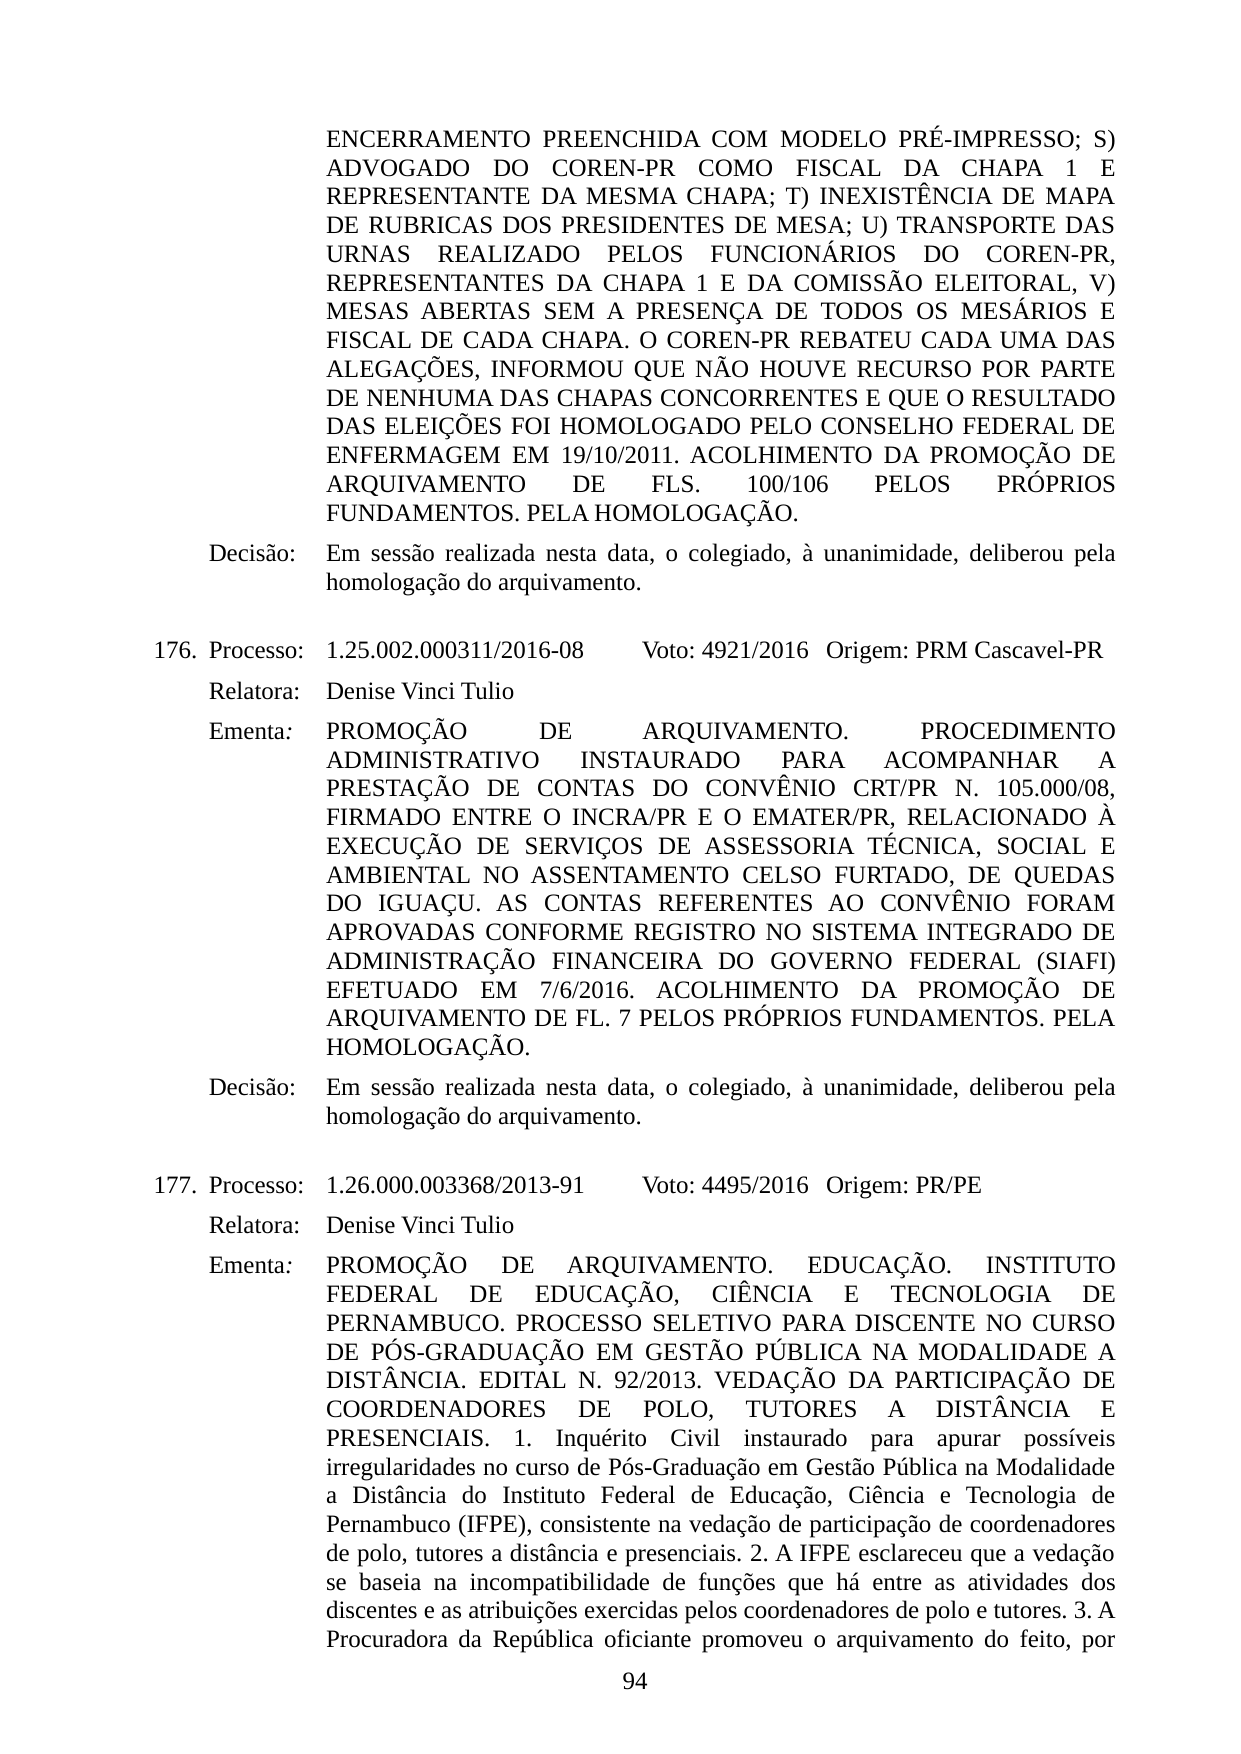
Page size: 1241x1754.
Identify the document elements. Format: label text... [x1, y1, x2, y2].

table_cell [148, 710, 203, 1067]
table_cell Decisão: [203, 1067, 320, 1136]
table_cell Denise Vinci Tulio [320, 670, 1122, 710]
table_header 176. [148, 630, 203, 670]
table_cell Relatora: [203, 670, 320, 710]
table_cell PROMOÇÃO DE ARQUIVAMENTO. EDUCAÇÃO. INSTITUTO FEDERAL DE EDUCAÇÃO, CIÊNCIA E TECNOLOGIA DE PERNAMBUCO. PROCESSO SELETIVO PARA DISCENTE NO CURSO DE PÓS-GRADUAÇÃO EM GESTÃO PÚBLICA NA MODALIDADE A DISTÂNCIA. EDITAL N. 92/2013. VEDAÇÃO DA PARTICIPAÇÃO DE COORDENADORES DE POLO, TUTORES A DISTÂNCIA E PRESENCIAIS. 1. Inquérito Civil instaurado para apurar possíveis irregularidades no curso de Pós-Graduação em Gestão Pública na Modalidade a Distância do Instituto Federal de Educação, Ciência e Tecnologia de Pernambuco (IFPE), consistente na vedação de participação de coordenadores de polo, tutores a distância e presenciais. 2. A IFPE esclareceu que a vedação se baseia na incompatibilidade de funções que há entre as atividades dos discentes e as atribuições exercidas pelos coordenadores de polo e tutores. 3. A Procuradora da República oficiante promoveu o arquivamento do feito, por [320, 1245, 1122, 1659]
table_header Origem: PRM Cascavel-PR [820, 630, 1122, 670]
table_header Processo: [203, 1164, 320, 1204]
table_cell [148, 670, 203, 710]
table_header Voto: 4921/2016 [636, 630, 820, 670]
table_header 177. [148, 1164, 203, 1204]
table_header Processo: [203, 630, 320, 670]
table_cell Denise Vinci Tulio [320, 1205, 1122, 1245]
table_header 1.26.000.003368/2013-91 [320, 1164, 636, 1204]
table_cell [148, 1205, 203, 1245]
table_header Origem: PR/PE [820, 1164, 1122, 1204]
table_cell Ementa: [203, 1245, 320, 1659]
table_cell Decisão: [203, 532, 320, 601]
table_cell [203, 118, 320, 532]
table_cell PROMOÇÃO DE ARQUIVAMENTO. PROCEDIMENTO ADMINISTRATIVO INSTAURADO PARA ACOMPANHAR A PRESTAÇÃO DE CONTAS DO CONVÊNIO CRT/PR N. 105.000/08, FIRMADO ENTRE O INCRA/PR E O EMATER/PR, RELACIONADO À EXECUÇÃO DE SERVIÇOS DE ASSESSORIA TÉCNICA, SOCIAL E AMBIENTAL NO ASSENTAMENTO CELSO FURTADO, DE QUEDAS DO IGUAÇU. AS CONTAS REFERENTES AO CONVÊNIO FORAM APROVADAS CONFORME REGISTRO NO SISTEMA INTEGRADO DE ADMINISTRAÇÃO FINANCEIRA DO GOVERNO FEDERAL (SIAFI) EFETUADO EM 7/6/2016. ACOLHIMENTO DA PROMOÇÃO DE ARQUIVAMENTO DE FL. 7 PELOS PRÓPRIOS FUNDAMENTOS. PELA HOMOLOGAÇÃO. [320, 710, 1122, 1067]
table_cell [148, 1245, 203, 1659]
table_cell Em sessão realizada nesta data, o colegiado, à unanimidade, deliberou pela homologação do arquivamento. [320, 532, 1122, 601]
table_cell Em sessão realizada nesta data, o colegiado, à unanimidade, deliberou pela homologação do arquivamento. [320, 1067, 1122, 1136]
table_header Voto: 4495/2016 [636, 1164, 820, 1204]
table_cell [148, 1067, 203, 1136]
table_cell [148, 118, 203, 532]
table_cell Ementa: [203, 710, 320, 1067]
table_cell Relatora: [203, 1205, 320, 1245]
table_cell [148, 532, 203, 601]
table_header 1.25.002.000311/2016-08 [320, 630, 636, 670]
table_cell ENCERRAMENTO PREENCHIDA COM MODELO PRÉ-IMPRESSO; S) ADVOGADO DO COREN-PR COMO FISCAL DA CHAPA 1 E REPRESENTANTE DA MESMA CHAPA; T) INEXISTÊNCIA DE MAPA DE RUBRICAS DOS PRESIDENTES DE MESA; U) TRANSPORTE DAS URNAS REALIZADO PELOS FUNCIONÁRIOS DO COREN-PR, REPRESENTANTES DA CHAPA 1 E DA COMISSÃO ELEITORAL, V) MESAS ABERTAS SEM A PRESENÇA DE TODOS OS MESÁRIOS E FISCAL DE CADA CHAPA. O COREN-PR REBATEU CADA UMA DAS ALEGAÇÕES, INFORMOU QUE NÃO HOUVE RECURSO POR PARTE DE NENHUMA DAS CHAPAS CONCORRENTES E QUE O RESULTADO DAS ELEIÇÕES FOI HOMOLOGADO PELO CONSELHO FEDERAL DE ENFERMAGEM EM 19/10/2011. ACOLHIMENTO DA PROMOÇÃO DE ARQUIVAMENTO DE FLS. 100/106 PELOS PRÓPRIOS FUNDAMENTOS. PELA HOMOLOGAÇÃO. [320, 118, 1122, 532]
